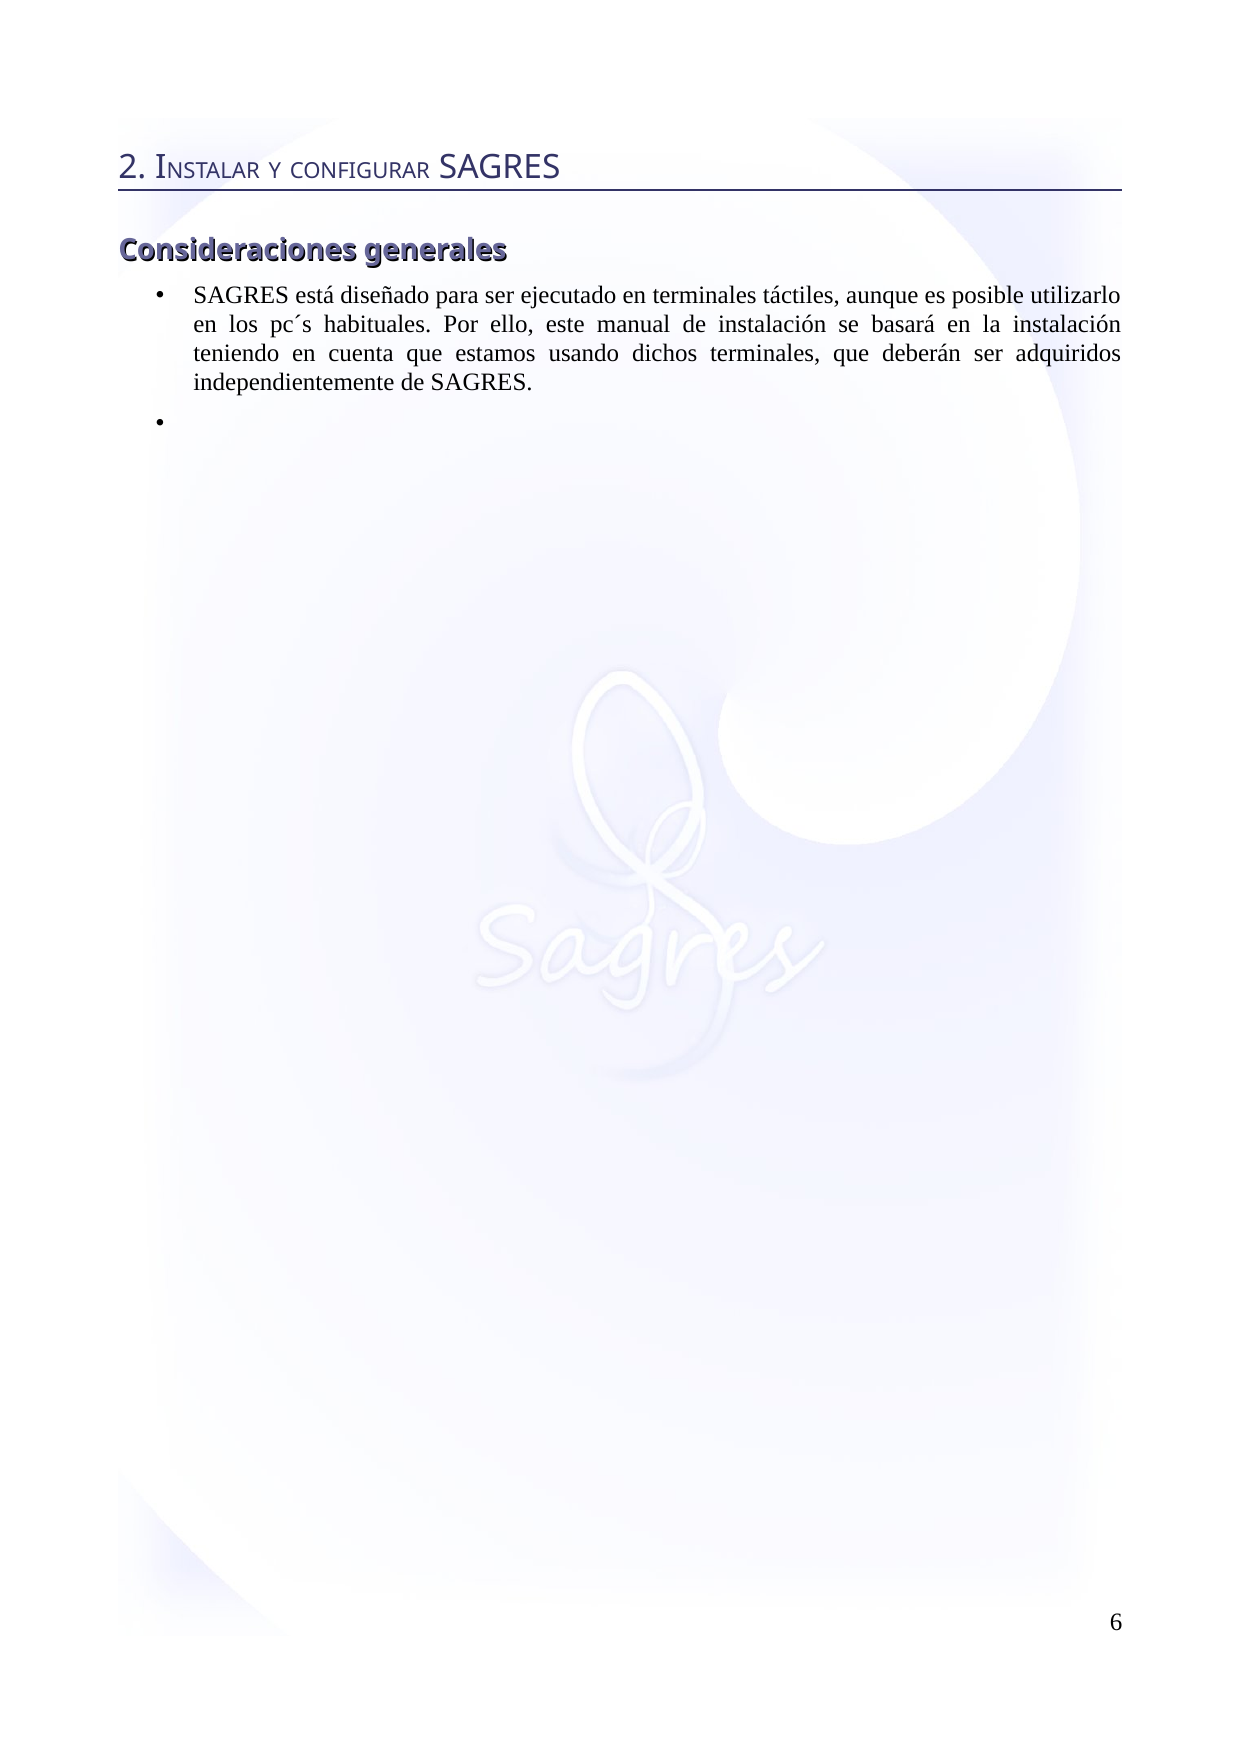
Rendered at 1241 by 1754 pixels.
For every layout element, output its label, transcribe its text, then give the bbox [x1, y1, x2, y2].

list SAGRES está diseñado para ser ejecutado en terminales táctiles, aunque es posible utilizarlo en los pc´s habituales. Por ello, este manual de instalación se basará en la instalación teniendo en cuenta que estamos usando dichos terminales, que deberán ser adquiridos independientemente de SAGRES. [156, 281, 1122, 396]
picture [118, 191, 1122, 228]
picture [118, 268, 1122, 1636]
picture [118, 118, 1122, 143]
subtitle 2. Instalar y configurar SAGRES [118, 143, 1122, 189]
subtitle Consideraciones generales [118, 228, 1122, 268]
